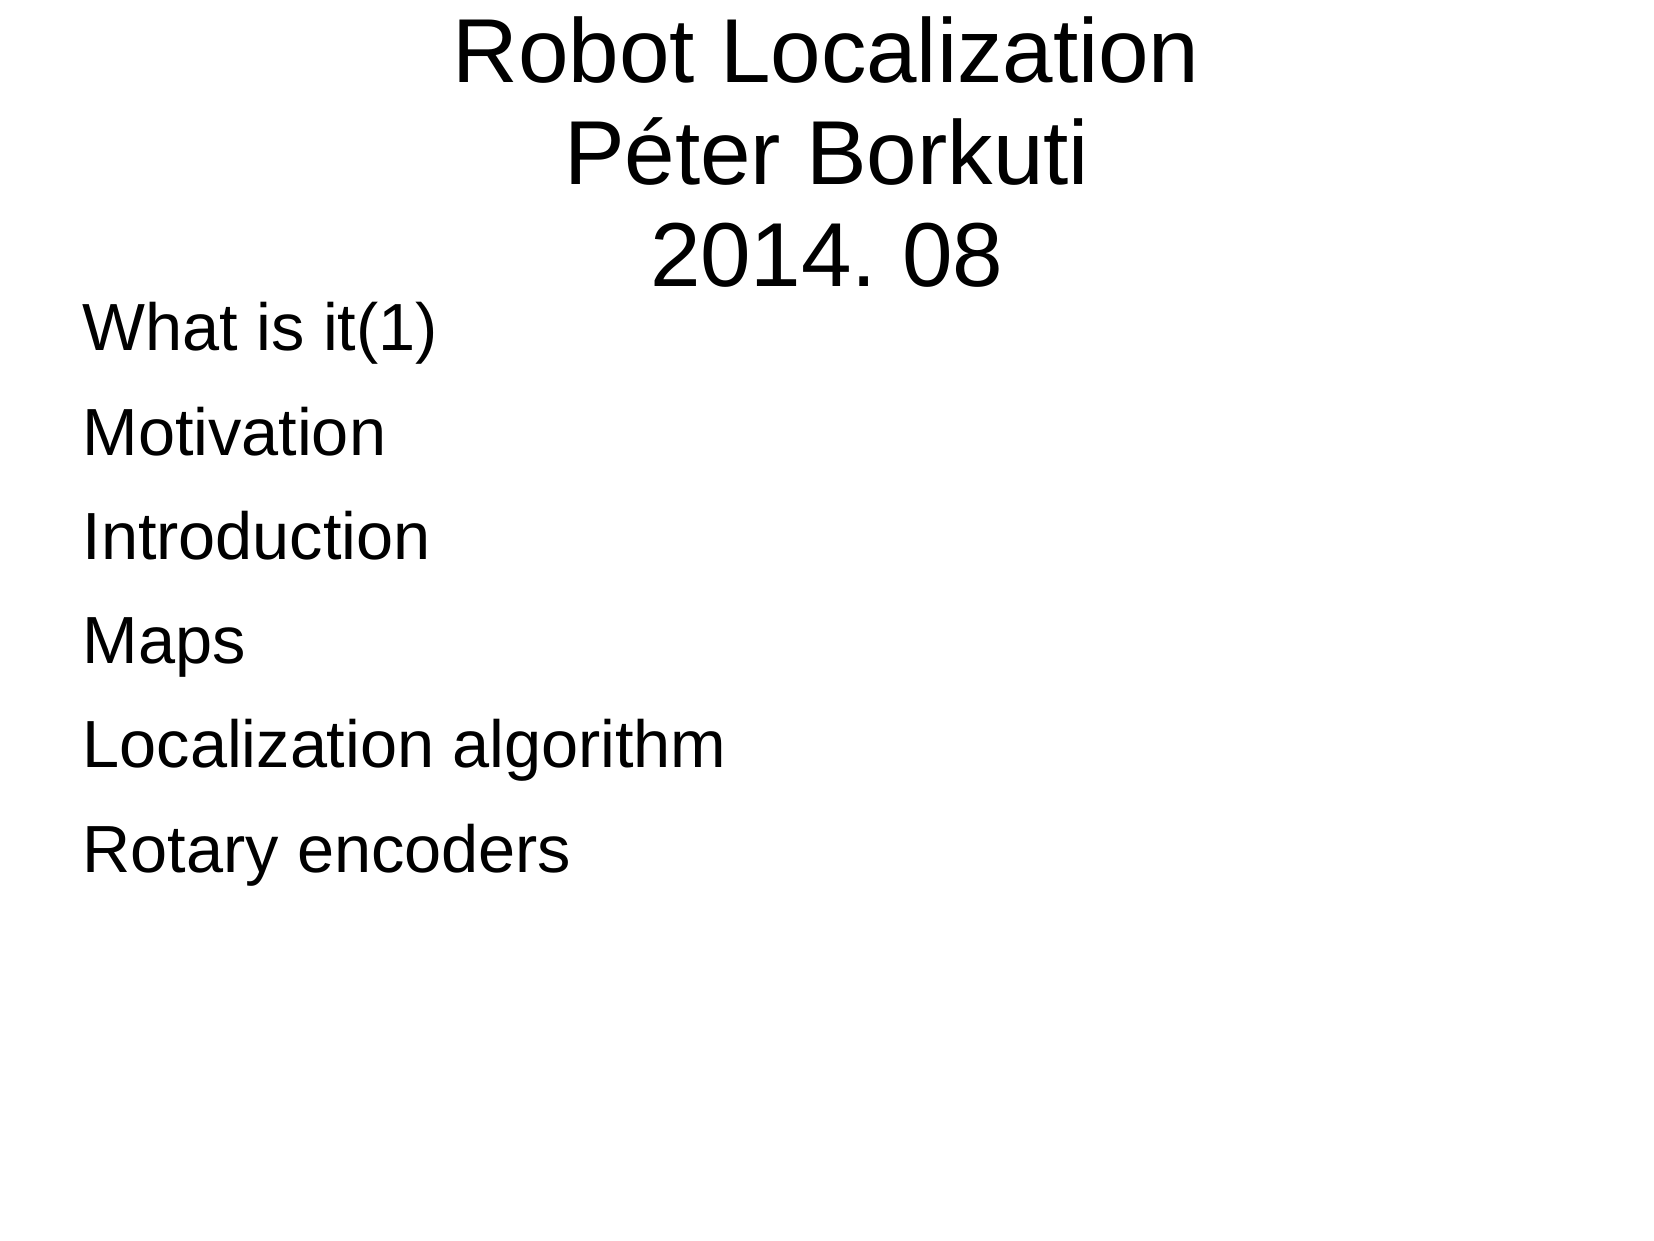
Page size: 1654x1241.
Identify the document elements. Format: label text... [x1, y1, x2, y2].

list What is it(1) Motivation Introduction Maps Localization algorithm Rotary encoders [82, 290, 1571, 1010]
title Robot Localization Péter Borkuti 2014. 08 [82, 0, 1571, 290]
